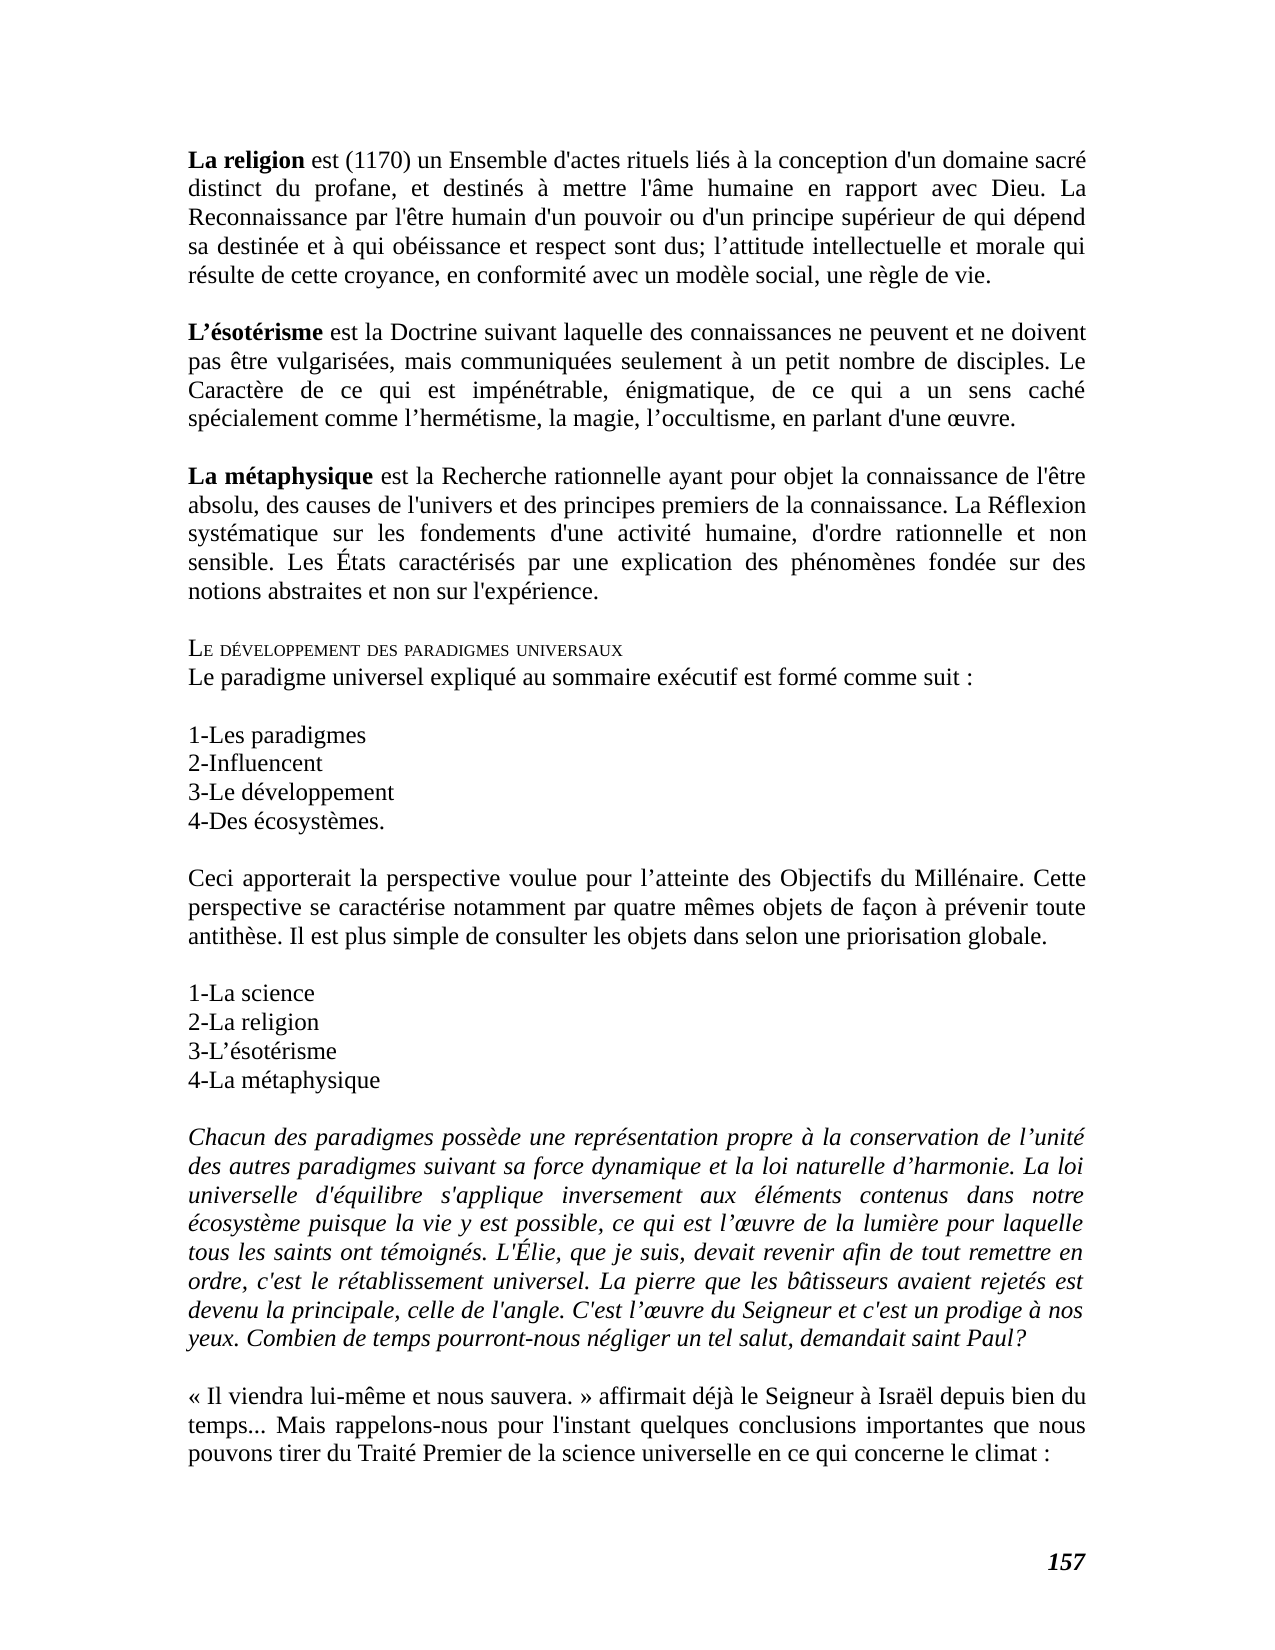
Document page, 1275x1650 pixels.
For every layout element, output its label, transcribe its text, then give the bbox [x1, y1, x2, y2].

text 4-Des écosystèmes. [188, 806, 1087, 835]
text 4-La métaphysique [188, 1065, 1087, 1093]
text 2-La religion [188, 1007, 1087, 1036]
text Chacun des paradigmes possède une représentation propre à la conservation de l’unité des autres paradigmes suivant sa force dynamique et la loi naturelle d’harmonie. La loi universelle d'équilibre s'applique inversement aux éléments contenus dans notre écosystème puisque la vie y est possible, ce qui est l’œuvre de la lumière pour laquelle tous les saints ont témoignés. L'Élie, que je suis, devait revenir afin de tout remettre en ordre, c'est le rétablissement universel. La pierre que les bâtisseurs avaient rejetés est devenu la principale, celle de l'angle. C'est l’œuvre du Seigneur et c'est un prodige à nos yeux. Combien de temps pourront-nous négliger un tel salut, demandait saint Paul? [188, 1122, 1087, 1352]
text Le paradigme universel expliqué au sommaire exécutif est formé comme suit : [188, 662, 1087, 691]
text « Il viendra lui-même et nous sauvera. » affirmait déjà le Seigneur à Israël depuis bien du temps... Mais rappelons-nous pour l'instant quelques conclusions importantes que nous pouvons tirer du Traité Premier de la science universelle en ce qui concerne le climat : [188, 1381, 1087, 1467]
text 1-Les paradigmes [188, 720, 1087, 748]
text La religion est (1170) un Ensemble d'actes rituels liés à la conception d'un domaine sacré distinct du profane, et destinés à mettre l'âme humaine en rapport avec Dieu. La Reconnaissance par l'être humain d'un pouvoir ou d'un principe supérieur de qui dépend sa destinée et à qui obéissance et respect sont dus; l’attitude intellectuelle et morale qui résulte de cette croyance, en conformité avec un modèle social, une règle de vie. [188, 145, 1087, 288]
text Ceci apporterait la perspective voulue pour l’atteinte des Objectifs du Millénaire. Cette perspective se caractérise notamment par quatre mêmes objets de façon à prévenir toute antithèse. Il est plus simple de consulter les objets dans selon une priorisation globale. [188, 863, 1087, 950]
text 3-Le développement [188, 777, 1087, 806]
text Le développement des paradigmes universaux [188, 633, 1087, 662]
text L’ésotérisme est la Doctrine suivant laquelle des connaissances ne peuvent et ne doivent pas être vulgarisées, mais communiquées seulement à un petit nombre de disciples. Le Caractère de ce qui est impénétrable, énigmatique, de ce qui a un sens caché spécialement comme l’hermétisme, la magie, l’occultisme, en parlant d'une œuvre. [188, 317, 1087, 432]
text 3-L’ésotérisme [188, 1036, 1087, 1065]
text 2-Influencent [188, 748, 1087, 777]
text 1-La science [188, 978, 1087, 1007]
text La métaphysique est la Recherche rationnelle ayant pour objet la connaissance de l'être absolu, des causes de l'univers et des principes premiers de la connaissance. La Réflexion systématique sur les fondements d'une activité humaine, d'ordre rationnelle et non sensible. Les États caractérisés par une explication des phénomènes fondée sur des notions abstraites et non sur l'expérience. [188, 461, 1087, 605]
